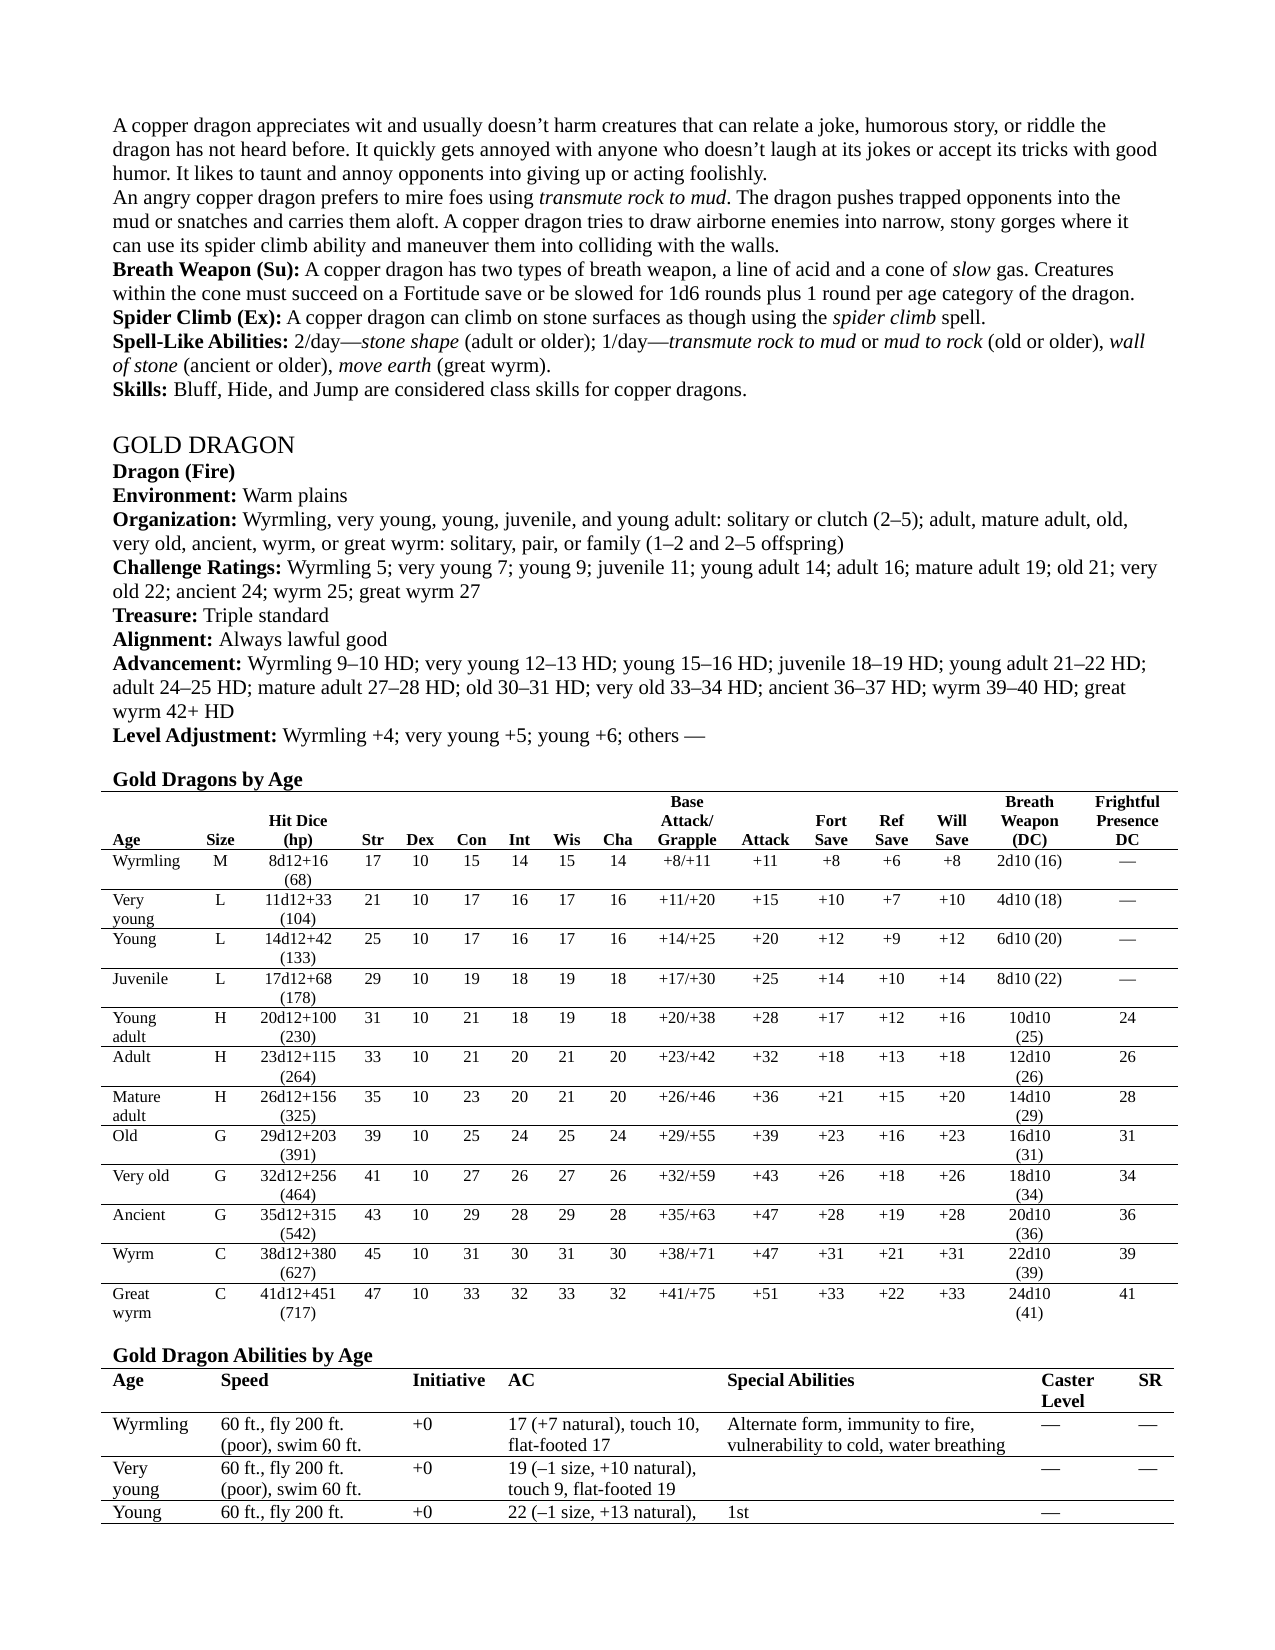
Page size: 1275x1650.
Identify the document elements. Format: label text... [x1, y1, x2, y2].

table_cell +16 [862, 1126, 921, 1164]
table_cell 20 [592, 1047, 644, 1086]
table_cell 27 [541, 1165, 592, 1204]
table_cell 35 [350, 1087, 395, 1125]
table_cell Cha [592, 792, 644, 849]
table_cell Old [101, 1126, 195, 1164]
table_cell 29 [445, 1205, 497, 1243]
table_cell AC [497, 1369, 716, 1412]
table_cell 17 [350, 850, 395, 889]
table_cell 29d12+203 (391) [246, 1126, 350, 1164]
table_cell +31 [921, 1244, 982, 1282]
table_cell +20 [921, 1087, 982, 1125]
table_cell 20d12+100 (230) [246, 1008, 350, 1046]
table_cell 27 [445, 1165, 497, 1204]
table_cell 36 [1077, 1205, 1178, 1243]
table_cell C [195, 1284, 246, 1322]
table_cell Wyrmling [101, 850, 195, 889]
table_cell 25 [445, 1126, 497, 1164]
table_cell 21 [541, 1087, 592, 1125]
table_cell 15 [445, 850, 497, 889]
table_cell +0 [401, 1501, 497, 1522]
table_cell +21 [801, 1087, 862, 1125]
table_cell — [1030, 1457, 1127, 1500]
table_cell +11 [730, 850, 801, 889]
table_cell Str [350, 792, 395, 849]
table_cell 10 [395, 1087, 445, 1125]
text Treasure: Triple standard [112, 603, 1162, 627]
table_cell Age [101, 1369, 209, 1412]
table_cell — [1077, 850, 1178, 889]
table_cell 29 [350, 969, 395, 1007]
table_cell +12 [862, 1008, 921, 1046]
table_cell Young [101, 1501, 209, 1522]
table_cell Size [195, 792, 246, 849]
table_cell 26 [592, 1165, 644, 1204]
table_cell Mature adult [101, 1087, 195, 1125]
table_cell 10 [395, 850, 445, 889]
table_cell Very young [101, 890, 195, 928]
text Spider Climb (Ex): A copper dragon can climb on stone surfaces as though using the spider climb spell. [112, 305, 1162, 329]
table_cell +26 [921, 1165, 982, 1204]
table_cell Base Attack/ Grapple [644, 792, 730, 849]
table_cell +33 [921, 1284, 982, 1322]
table_cell — [1077, 890, 1178, 928]
table_cell 25 [350, 929, 395, 967]
table_cell Attack [730, 792, 801, 849]
table_cell +39 [730, 1126, 801, 1164]
table_cell 38d12+380 (627) [246, 1244, 350, 1282]
table_cell 32d12+256 (464) [246, 1165, 350, 1204]
table_cell 41d12+451 (717) [246, 1284, 350, 1322]
table_cell +18 [801, 1047, 862, 1086]
table_cell 10 [395, 1165, 445, 1204]
table_cell 17 (+7 natural), touch 10, flat-footed 17 [497, 1413, 716, 1456]
table_cell 26 [1077, 1047, 1178, 1086]
table_cell Juvenile [101, 969, 195, 1007]
table_cell C [195, 1244, 246, 1282]
table_cell +23 [921, 1126, 982, 1164]
table_cell +47 [730, 1244, 801, 1282]
table_cell Ref Save [862, 792, 921, 849]
table_cell 10 [395, 1205, 445, 1243]
table_cell 22d10 (39) [982, 1244, 1077, 1282]
table_cell +11/+20 [644, 890, 730, 928]
table_cell 19 [541, 1008, 592, 1046]
table_cell 31 [541, 1244, 592, 1282]
table_header Gold Dragons by Age [101, 767, 1178, 791]
table_cell +8 [921, 850, 982, 889]
table_cell 19 (–1 size, +10 natural), touch 9, flat-footed 19 [497, 1457, 716, 1500]
table_cell 24 [592, 1126, 644, 1164]
table_cell 60 ft., fly 200 ft. [209, 1501, 401, 1522]
table_cell +28 [730, 1008, 801, 1046]
text Environment: Warm plains [112, 483, 1162, 507]
table_cell +35/+63 [644, 1205, 730, 1243]
table_cell +41/+75 [644, 1284, 730, 1322]
table_cell +16 [921, 1008, 982, 1046]
text Organization: Wyrmling, very young, young, juvenile, and young adult: solitary or clutch (2–5); adult, mature adult, old, very old, ancient, wyrm, or great wyrm: solitary, pair, or family (1–2 and 2–5 offspring) [112, 507, 1162, 555]
table_cell +14 [801, 969, 862, 1007]
table_cell +10 [862, 969, 921, 1007]
table_cell +6 [862, 850, 921, 889]
table_cell Speed [209, 1369, 401, 1412]
table_cell +33 [801, 1284, 862, 1322]
table_cell +12 [801, 929, 862, 967]
table_cell 25 [541, 1126, 592, 1164]
table_cell 35d12+315 (542) [246, 1205, 350, 1243]
table_cell Will Save [921, 792, 982, 849]
table_cell — [1127, 1413, 1174, 1456]
table_cell 2d10 (16) [982, 850, 1077, 889]
table_cell Fort Save [801, 792, 862, 849]
table_cell 16 [592, 890, 644, 928]
table_cell Adult [101, 1047, 195, 1086]
table_cell H [195, 1047, 246, 1086]
table_cell Int [498, 792, 541, 849]
table_cell 11d12+33 (104) [246, 890, 350, 928]
table_cell M [195, 850, 246, 889]
table_cell 16 [498, 890, 541, 928]
table_cell 21 [350, 890, 395, 928]
table_cell Wyrmling [101, 1413, 209, 1456]
table_cell 20 [592, 1087, 644, 1125]
table_cell 10 [395, 1244, 445, 1282]
table_cell Young [101, 929, 195, 967]
table_cell 20d10 (36) [982, 1205, 1077, 1243]
table_cell 20 [498, 1047, 541, 1086]
table_cell 24 [498, 1126, 541, 1164]
table_cell 10 [395, 1284, 445, 1322]
table_cell +43 [730, 1165, 801, 1204]
table_cell 34 [1077, 1165, 1178, 1204]
table_cell +29/+55 [644, 1126, 730, 1164]
table_cell — [1077, 929, 1178, 967]
table_cell 24d10 (41) [982, 1284, 1077, 1322]
table_cell 16 [592, 929, 644, 967]
table_cell Con [445, 792, 497, 849]
table_cell 29 [541, 1205, 592, 1243]
table_cell +14 [921, 969, 982, 1007]
table_cell 4d10 (18) [982, 890, 1077, 928]
table_cell 20 [498, 1087, 541, 1125]
table_cell Frightful Presence DC [1077, 792, 1178, 849]
table_cell +0 [401, 1413, 497, 1456]
table_cell +12 [921, 929, 982, 967]
table_cell Caster Level [1030, 1369, 1127, 1412]
table_cell 28 [592, 1205, 644, 1243]
text Skills: Bluff, Hide, and Jump are considered class skills for copper dragons. [112, 377, 1162, 401]
table_cell +38/+71 [644, 1244, 730, 1282]
text Level Adjustment: Wyrmling +4; very young +5; young +6; others — [112, 723, 1162, 747]
table_cell +20 [730, 929, 801, 967]
table_cell +31 [801, 1244, 862, 1282]
table_cell 17 [541, 929, 592, 967]
table_cell 47 [350, 1284, 395, 1322]
table_cell 32 [498, 1284, 541, 1322]
table_cell +28 [801, 1205, 862, 1243]
table_cell +15 [730, 890, 801, 928]
table_cell 14d10 (29) [982, 1087, 1077, 1125]
table_cell +26 [801, 1165, 862, 1204]
text Advancement: Wyrmling 9–10 HD; very young 12–13 HD; young 15–16 HD; juvenile 18–19 HD; young adult 21–22 HD; adult 24–25 HD; mature adult 27–28 HD; old 30–31 HD; very old 33–34 HD; ancient 36–37 HD; wyrm 39–40 HD; great wyrm 42+ HD [112, 651, 1162, 723]
table_cell 8d12+16 (68) [246, 850, 350, 889]
table_cell 10 [395, 929, 445, 967]
table_cell 10d10 (25) [982, 1008, 1077, 1046]
table_cell 10 [395, 969, 445, 1007]
table_cell +23/+42 [644, 1047, 730, 1086]
table_cell +19 [862, 1205, 921, 1243]
table_cell +28 [921, 1205, 982, 1243]
table_cell 18 [592, 1008, 644, 1046]
table_cell 30 [498, 1244, 541, 1282]
table_cell 10 [395, 1008, 445, 1046]
table_cell 18d10 (34) [982, 1165, 1077, 1204]
table_cell Very young [101, 1457, 209, 1500]
table_cell — [1030, 1413, 1127, 1456]
table_cell 19 [445, 969, 497, 1007]
table_cell 26 [498, 1165, 541, 1204]
table_cell 43 [350, 1205, 395, 1243]
table_cell 39 [1077, 1244, 1178, 1282]
table_cell 21 [445, 1047, 497, 1086]
table_cell 17 [445, 890, 497, 928]
table_cell +18 [862, 1165, 921, 1204]
table_cell +32/+59 [644, 1165, 730, 1204]
table_cell 17 [541, 890, 592, 928]
table_cell 6d10 (20) [982, 929, 1077, 967]
table_cell 18 [498, 1008, 541, 1046]
text GOLD DRAGON [112, 430, 1162, 459]
table_cell 31 [1077, 1126, 1178, 1164]
table_cell G [195, 1205, 246, 1243]
table_cell 15 [541, 850, 592, 889]
table_cell Great wyrm [101, 1284, 195, 1322]
table_cell Hit Dice (hp) [246, 792, 350, 849]
table_cell [716, 1457, 1030, 1500]
table_cell 12d10 (26) [982, 1047, 1077, 1086]
table_cell 21 [541, 1047, 592, 1086]
table_cell +7 [862, 890, 921, 928]
table_cell 60 ft., fly 200 ft. (poor), swim 60 ft. [209, 1457, 401, 1500]
table_cell SR [1127, 1369, 1174, 1412]
table_cell +36 [730, 1087, 801, 1125]
table_cell 31 [445, 1244, 497, 1282]
table_cell 33 [541, 1284, 592, 1322]
table_cell +26/+46 [644, 1087, 730, 1125]
table_cell 18 [592, 969, 644, 1007]
table_cell 19 [541, 969, 592, 1007]
table_cell Breath Weapon (DC) [982, 792, 1077, 849]
table_cell 16 [498, 929, 541, 967]
table_cell H [195, 1008, 246, 1046]
table_cell +23 [801, 1126, 862, 1164]
table_cell Alternate form, immunity to fire, vulnerability to cold, water breathing [716, 1413, 1030, 1456]
table_cell +22 [862, 1284, 921, 1322]
table_cell L [195, 969, 246, 1007]
table_cell 39 [350, 1126, 395, 1164]
table_cell 41 [350, 1165, 395, 1204]
table_cell +32 [730, 1047, 801, 1086]
table_cell 10 [395, 890, 445, 928]
table_cell +8/+11 [644, 850, 730, 889]
table_cell Wyrm [101, 1244, 195, 1282]
table_cell 30 [592, 1244, 644, 1282]
table_cell 14 [592, 850, 644, 889]
table_cell +10 [921, 890, 982, 928]
text An angry copper dragon prefers to mire foes using transmute rock to mud. The dragon pushes trapped opponents into the mud or snatches and carries them aloft. A copper dragon tries to draw airborne enemies into narrow, stony gorges where it can use its spider climb ability and maneuver them into colliding with the walls. [112, 185, 1162, 257]
table_cell 33 [350, 1047, 395, 1086]
table_cell 10 [395, 1126, 445, 1164]
table_cell 23d12+115 (264) [246, 1047, 350, 1086]
table_cell +17 [801, 1008, 862, 1046]
table_cell — [1077, 969, 1178, 1007]
table_cell 24 [1077, 1008, 1178, 1046]
table_cell 16d10 (31) [982, 1126, 1077, 1164]
table_cell Ancient [101, 1205, 195, 1243]
table_cell 21 [445, 1008, 497, 1046]
table_cell +10 [801, 890, 862, 928]
table_cell 31 [350, 1008, 395, 1046]
table_cell 22 (–1 size, +13 natural), [497, 1501, 716, 1522]
table_cell Initiative [401, 1369, 497, 1412]
table_cell 41 [1077, 1284, 1178, 1322]
table_cell 8d10 (22) [982, 969, 1077, 1007]
table_cell 33 [445, 1284, 497, 1322]
table_cell Young adult [101, 1008, 195, 1046]
table_cell 17 [445, 929, 497, 967]
table_cell 26d12+156 (325) [246, 1087, 350, 1125]
text Spell-Like Abilities: 2/day—stone shape (adult or older); 1/day—transmute rock to mud or mud to rock (old or older), wall of stone (ancient or older), move earth (great wyrm). [112, 329, 1162, 377]
table_cell Very old [101, 1165, 195, 1204]
table_cell +21 [862, 1244, 921, 1282]
table_cell 10 [395, 1047, 445, 1086]
table_cell G [195, 1165, 246, 1204]
table_header Gold Dragon Abilities by Age [101, 1343, 1174, 1367]
table_cell +17/+30 [644, 969, 730, 1007]
table_cell +0 [401, 1457, 497, 1500]
table_cell 60 ft., fly 200 ft. (poor), swim 60 ft. [209, 1413, 401, 1456]
text Alignment: Always lawful good [112, 627, 1162, 651]
table_cell 14d12+42 (133) [246, 929, 350, 967]
table_cell +20/+38 [644, 1008, 730, 1046]
table_cell 28 [498, 1205, 541, 1243]
table_cell 17d12+68 (178) [246, 969, 350, 1007]
table_cell 18 [498, 969, 541, 1007]
table_cell G [195, 1126, 246, 1164]
table_cell +18 [921, 1047, 982, 1086]
text Challenge Ratings: Wyrmling 5; very young 7; young 9; juvenile 11; young adult 14; adult 16; mature adult 19; old 21; very old 22; ancient 24; wyrm 25; great wyrm 27 [112, 555, 1162, 603]
table_cell — [1030, 1501, 1127, 1522]
table_cell +25 [730, 969, 801, 1007]
table_cell 1st [716, 1501, 1030, 1522]
table_cell L [195, 890, 246, 928]
table_cell Special Abilities [716, 1369, 1030, 1412]
table_cell +14/+25 [644, 929, 730, 967]
table_cell [1127, 1501, 1174, 1522]
table_cell +9 [862, 929, 921, 967]
table_cell +51 [730, 1284, 801, 1322]
text A copper dragon appreciates wit and usually doesn’t harm creatures that can relate a joke, humorous story, or riddle the dragon has not heard before. It quickly gets annoyed with anyone who doesn’t laugh at its jokes or accept its tricks with good humor. It likes to taunt and annoy opponents into giving up or acting foolishly. [112, 112, 1162, 185]
text Breath Weapon (Su): A copper dragon has two types of breath weapon, a line of acid and a cone of slow gas. Creatures within the cone must succeed on a Fortitude save or be slowed for 1d6 rounds plus 1 round per age category of the dragon. [112, 257, 1162, 305]
table_cell Age [101, 792, 195, 849]
table_cell Dex [395, 792, 445, 849]
table_cell 32 [592, 1284, 644, 1322]
table_cell L [195, 929, 246, 967]
table_cell +15 [862, 1087, 921, 1125]
table_cell Wis [541, 792, 592, 849]
table_cell +8 [801, 850, 862, 889]
table_cell +47 [730, 1205, 801, 1243]
table_cell 14 [498, 850, 541, 889]
table_cell 23 [445, 1087, 497, 1125]
table_cell +13 [862, 1047, 921, 1086]
text Dragon (Fire) [112, 459, 1162, 483]
table_cell H [195, 1087, 246, 1125]
table_cell 45 [350, 1244, 395, 1282]
table_cell 28 [1077, 1087, 1178, 1125]
table_cell — [1127, 1457, 1174, 1500]
